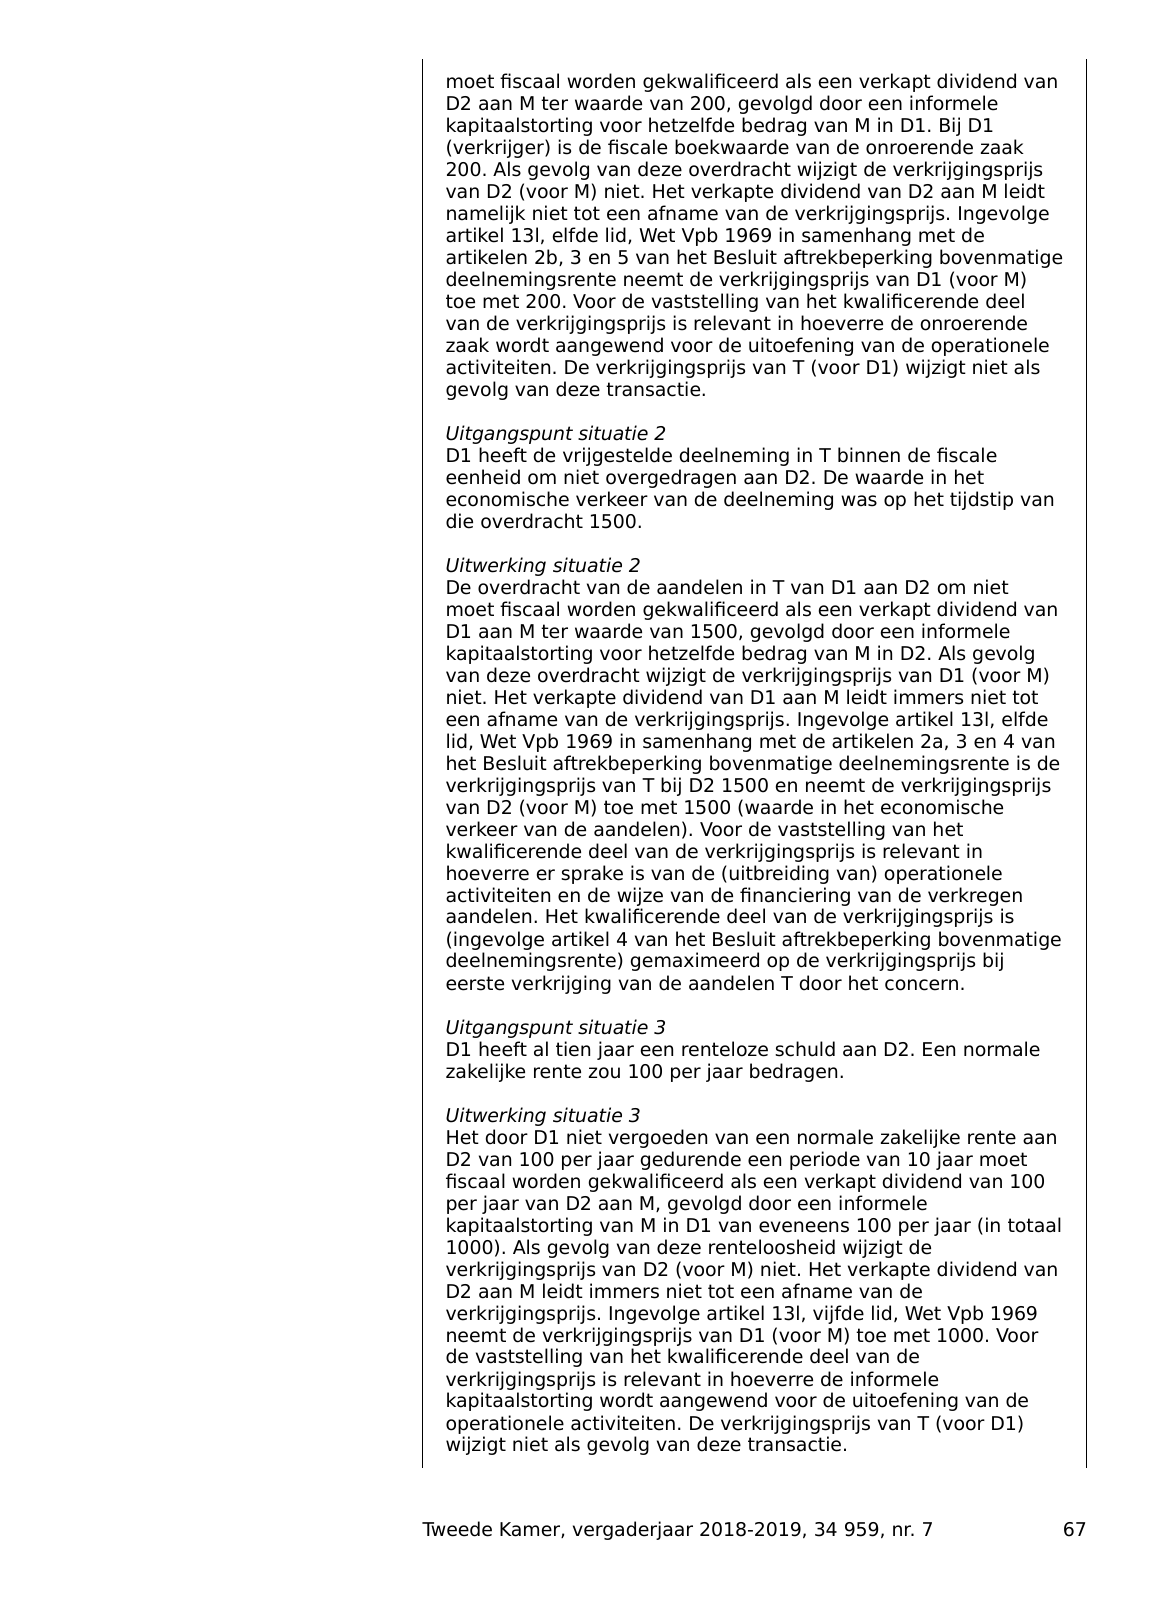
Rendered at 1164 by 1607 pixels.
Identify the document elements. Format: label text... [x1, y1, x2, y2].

table_header moet fiscaal worden gekwalificeerd als een verkapt dividend van D2 aan M ter waarde van 200, gevolgd door een informele kapitaalstorting voor hetzelfde bedrag van M in D1. Bij D1 (verkrijger) is de fiscale boekwaarde van de onroerende zaak 200. Als gevolg van deze overdracht wijzigt de verkrijgingsprijs van D2 (voor M) niet. Het verkapte dividend van D2 aan M leidt namelijk niet tot een afname van de verkrijgingsprijs. Ingevolge artikel 13l, elfde lid, Wet Vpb 1969 in samenhang met de artikelen 2b, 3 en 5 van het Besluit aftrekbeperking bovenmatige deelnemingsrente neemt de verkrijgingsprijs van D1 (voor M) toe met 200. Voor de vaststelling van het kwalificerende deel van de verkrijgingsprijs is relevant in hoeverre de onroerende zaak wordt aangewend voor de uitoefening van de operationele activiteiten. De verkrijgingsprijs van T (voor D1) wijzigt niet als gevolg van deze transactie. Uitgangspunt situatie 2 D1 heeft de vrijgestelde deelneming in T binnen de fiscale eenheid om niet overgedragen aan D2. De waarde in het economische verkeer van de deelneming was op het tijdstip van die overdracht 1500. Uitwerking situatie 2 De overdracht van de aandelen in T van D1 aan D2 om niet moet fiscaal worden gekwalificeerd als een verkapt dividend van D1 aan M ter waarde van 1500, gevolgd door een informele kapitaalstorting voor hetzelfde bedrag van M in D2. Als gevolg van deze overdracht wijzigt de verkrijgingsprijs van D1 (voor M) niet. Het verkapte dividend van D1 aan M leidt immers niet tot een afname van de verkrijgingsprijs. Ingevolge artikel 13l, elfde lid, Wet Vpb 1969 in samenhang met de artikelen 2a, 3 en 4 van het Besluit aftrekbeperking bovenmatige deelnemingsrente is de verkrijgingsprijs van T bij D2 1500 en neemt de verkrijgingsprijs van D2 (voor M) toe met 1500 (waarde in het economische verkeer van de aandelen). Voor de vaststelling van het kwalificerende deel van de verkrijgingsprijs is relevant in hoeverre er sprake is van de (uitbreiding van) operationele activiteiten en de wijze van de financiering van de verkregen aandelen. Het kwalificerende deel van de verkrijgingsprijs is (ingevolge artikel 4 van het Besluit aftrekbeperking bovenmatige deelnemingsrente) gemaximeerd op de verkrijgingsprijs bij eerste verkrijging van de aandelen T door het concern. Uitgangspunt situatie 3 D1 heeft al tien jaar een renteloze schuld aan D2. Een normale zakelijke rente zou 100 per jaar bedragen. Uitwerking situatie 3 Het door D1 niet vergoeden van een normale zakelijke rente aan D2 van 100 per jaar gedurende een periode van 10 jaar moet fiscaal worden gekwalificeerd als een verkapt dividend van 100 per jaar van D2 aan M, gevolgd door een informele kapitaalstorting van M in D1 van eveneens 100 per jaar (in totaal 1000). Als gevolg van deze renteloosheid wijzigt de verkrijgingsprijs van D2 (voor M) niet. Het verkapte dividend van D2 aan M leidt immers niet tot een afname van de verkrijgingsprijs. Ingevolge artikel 13l, vijfde lid, Wet Vpb 1969 neemt de verkrijgingsprijs van D1 (voor M) toe met 1000. Voor de vaststelling van het kwalificerende deel van de verkrijgingsprijs is relevant in hoeverre de informele kapitaalstorting wordt aangewend voor de uitoefening van de operationele activiteiten. De verkrijgingsprijs van T (voor D1) wijzigt niet als gevolg van deze transactie. [423, 59, 1086, 1468]
